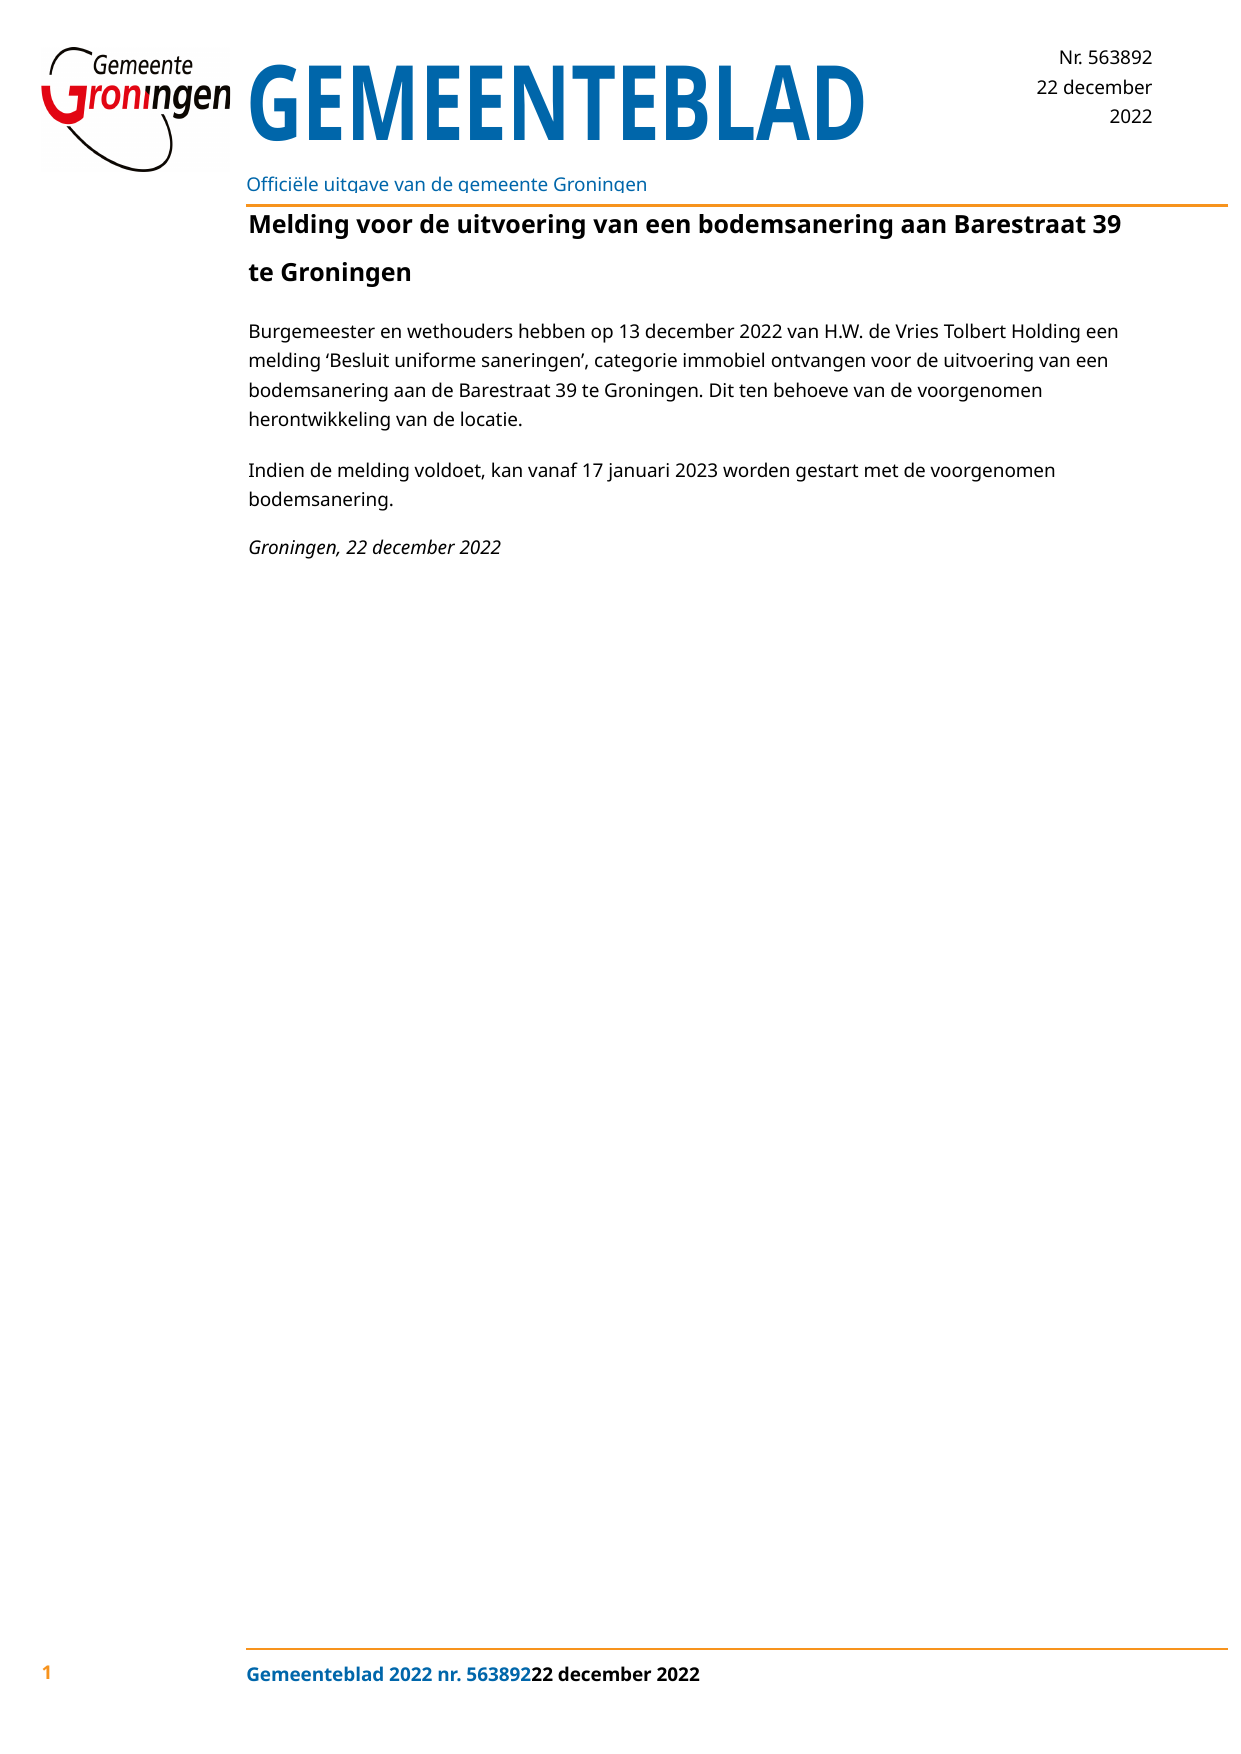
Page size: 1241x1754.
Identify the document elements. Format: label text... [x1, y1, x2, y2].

text Melding voor de uitvoering van een bodemsanering aan Barestraat 39 te Groningen [248, 207, 1152, 288]
text Burgemeester en wethouders hebben op 13 december 2022 van H.W. de Vries Tolbert Holding een melding ‘Besluit uniforme saneringen’, categorie immobiel ontvangen voor de uitvoering van een bodemsanering aan de Barestraat 39 te Groningen. Dit ten behoeve van de voorgenomen herontwikkeling van de locatie. [248, 318, 1152, 432]
text Indien de melding voldoet, kan vanaf 17 januari 2023 worden gestart met de voorgenomen bodemsanering. [248, 457, 1152, 512]
text Groningen, 22 december 2022 [248, 534, 1152, 560]
picture [41, 47, 231, 172]
